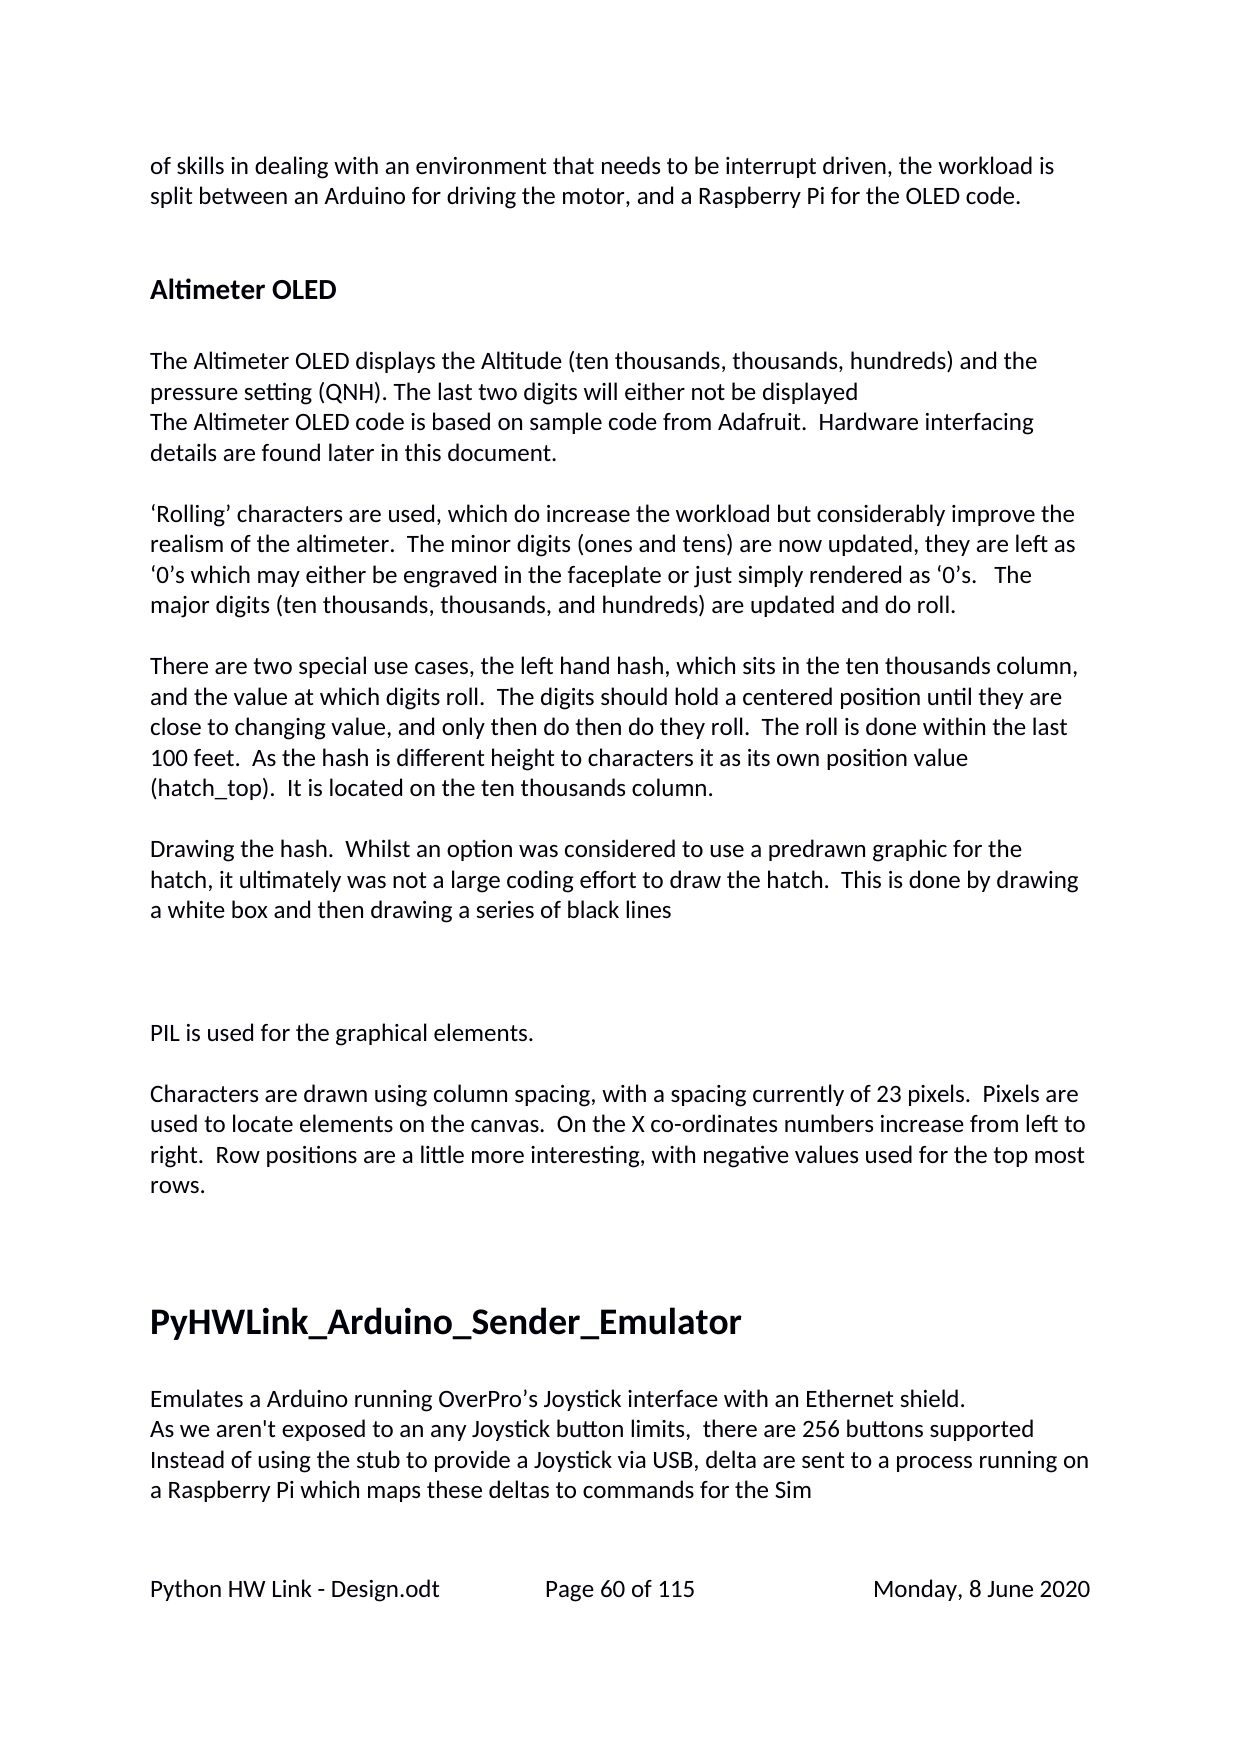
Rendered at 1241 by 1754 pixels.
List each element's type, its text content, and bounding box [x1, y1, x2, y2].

text Instead of using the stub to provide a Joystick via USB, delta are sent to a process running on a Raspberry Pi which maps these deltas to commands for the Sim [150, 1444, 1090, 1505]
text As we aren't exposed to an any Joystick button limits, there are 256 buttons supported [150, 1413, 1090, 1444]
text There are two special use cases, the left hand hash, which sits in the ten thousands column, and the value at which digits roll. The digits should hold a centered position until they are close to changing value, and only then do then do they roll. The roll is done within the last 100 feet. As the hash is different height to characters it as its own position value (hatch_top). It is located on the ten thousands column. [150, 650, 1090, 803]
subtitle PyHWLink_Arduino_Sender_Emulator [150, 1298, 1090, 1344]
text The Altimeter OLED code is based on sample code from Adafruit. Hardware interfacing details are found later in this document. [150, 406, 1090, 467]
text Drawing the hash. Whilst an option was considered to use a predrawn graphic for the hatch, it ultimately was not a large coding effort to draw the hatch. This is done by drawing a white box and then drawing a series of black lines [150, 833, 1090, 925]
text Emulates a Arduino running OverPro’s Joystick interface with an Ethernet shield. [150, 1383, 1090, 1413]
subtitle Altimeter OLED [150, 271, 1090, 306]
text ‘Rolling’ characters are used, which do increase the workload but considerably improve the realism of the altimeter. The minor digits (ones and tens) are now updated, they are left as ‘0’s which may either be engraved in the faceplate or just simply rendered as ‘0’s. The major digits (ten thousands, thousands, and hundreds) are updated and do roll. [150, 498, 1090, 620]
text of skills in dealing with an environment that needs to be interrupt driven, the workload is split between an Arduino for driving the motor, and a Raspberry Pi for the OLED code. [150, 150, 1090, 211]
text Characters are drawn using column spacing, with a spacing currently of 23 pixels. Pixels are used to locate elements on the canvas. On the X co-ordinates numbers increase from left to right. Row positions are a little more interesting, with negative values used for the top most rows. [150, 1078, 1090, 1200]
text The Altimeter OLED displays the Altitude (ten thousands, thousands, hundreds) and the pressure setting (QNH). The last two digits will either not be displayed [150, 345, 1090, 406]
text PIL is used for the graphical elements. [150, 1017, 1090, 1047]
